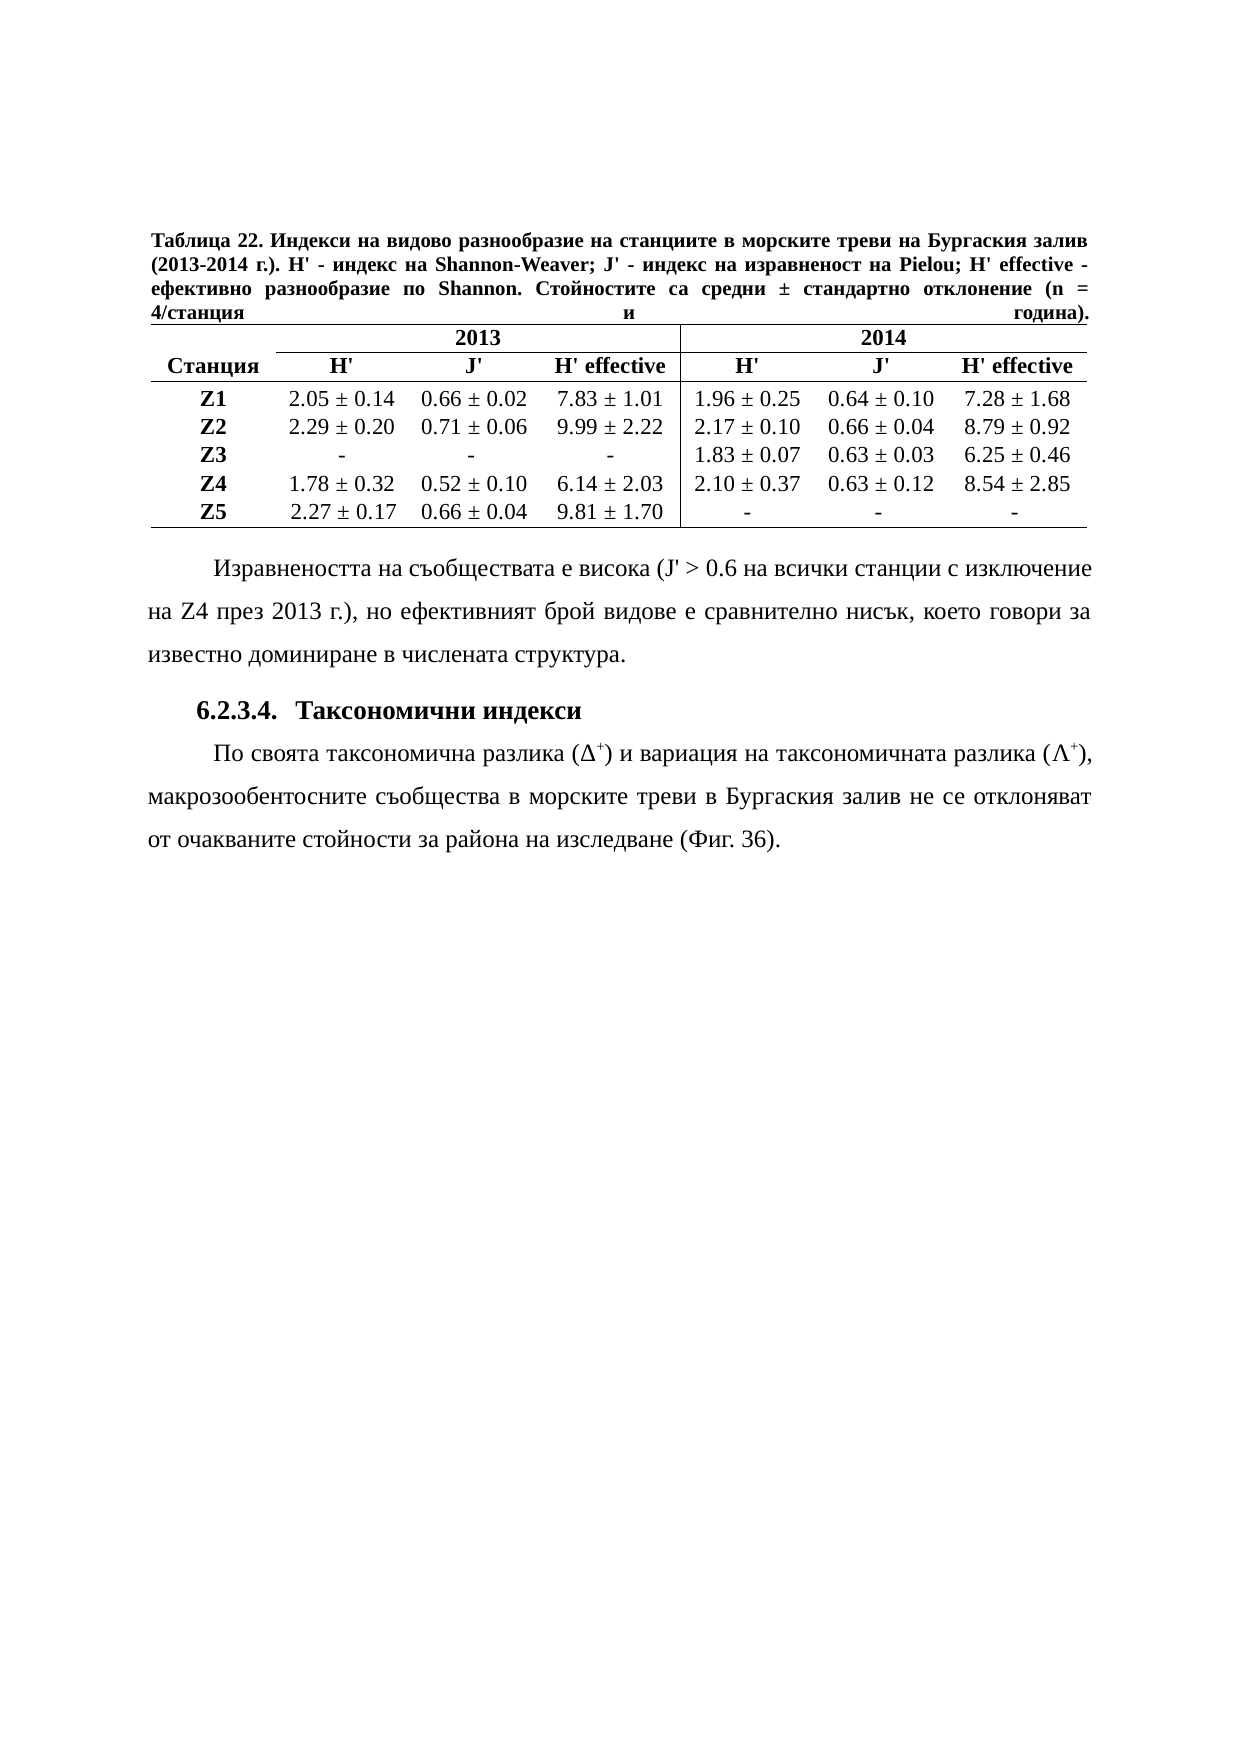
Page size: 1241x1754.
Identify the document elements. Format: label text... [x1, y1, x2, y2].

subtitle Таксономични индекси [266, 694, 1093, 726]
text Изравнеността на съобществата е висока (J' > 0.6 на всички станции с изключение на Z4 през 2013 г.), но ефективният брой видове е сравнително нисък, което говори за известно доминиране в числената структура. [148, 553, 1093, 668]
text Таблица 22. Индекси на видово разнообразие на станциите в морските треви на Бургаския залив (2013-2014 г.). H' - индекс на Shannon-Weaver; J' - индекс на изравненост на Pielou; H' effective - ефективно разнообразие по Shannon. Стойностите са средни ± стандартно отклонение (n = 4/станция и година). [151, 228, 1089, 529]
text По своята таксономична разлика (Δ+) и вариация на таксономичната разлика (Λ+), макрозообентосните съобщества в морските треви в Бургаския залив не се отклоняват от очакваните стойности за района на изследване (Фиг. 36). [148, 738, 1093, 853]
